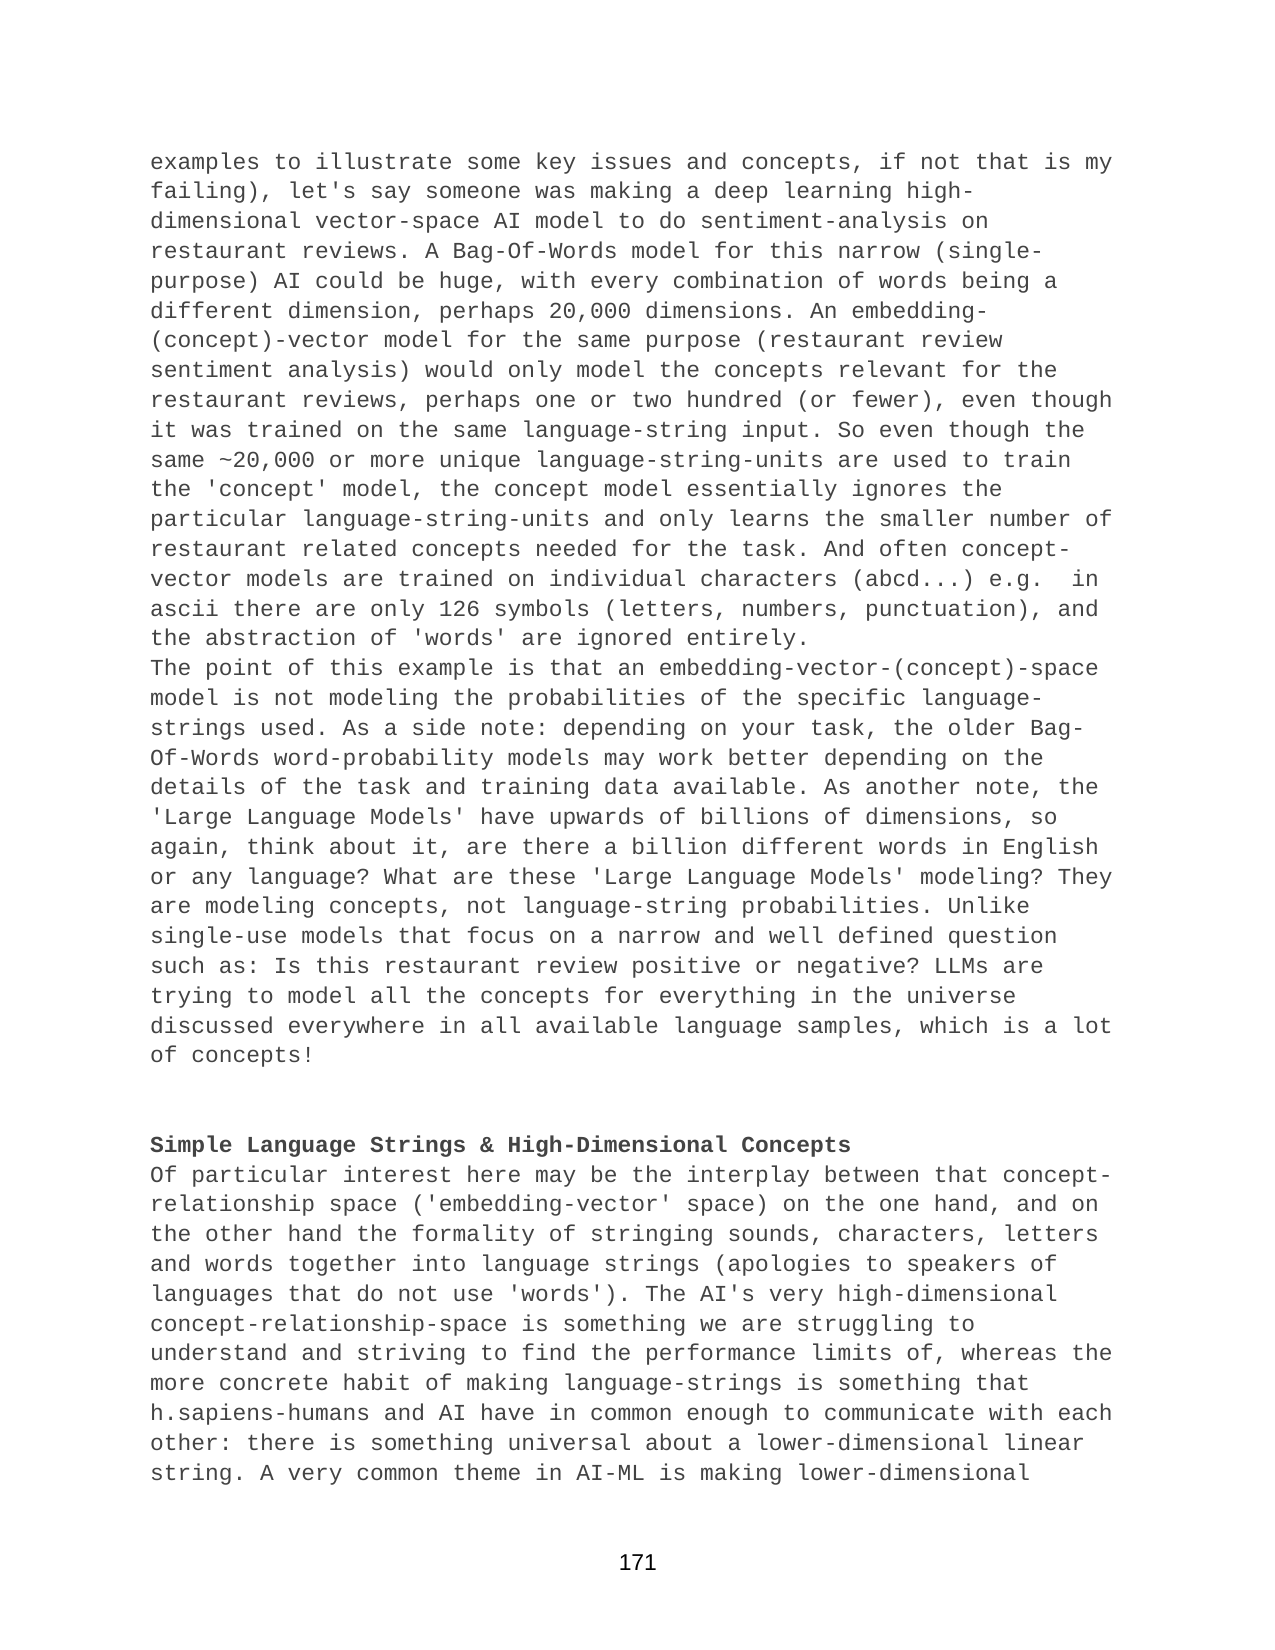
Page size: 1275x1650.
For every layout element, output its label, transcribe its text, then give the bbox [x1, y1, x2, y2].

text Simple Language Strings & High-Dimensional Concepts [150, 1133, 1125, 1159]
text Of particular interest here may be the interplay between that concept-relationship space ('embedding-vector' space) on the one hand, and on the other hand the formality of stringing sounds, characters, letters and words together into language strings (apologies to speakers of languages that do not use 'words'). The AI's very high-dimensional concept-relationship-space is something we are struggling to understand and striving to find the performance limits of, whereas the more concrete habit of making language-strings is something that h.sapiens-humans and AI have in common enough to communicate with each other: there is something universal about a lower-dimensional linear string. A very common theme in AI-ML is making lower-dimensional [150, 1163, 1125, 1487]
text examples to illustrate some key issues and concepts, if not that is my failing), let's say someone was making a deep learning high-dimensional vector-space AI model to do sentiment-analysis on restaurant reviews. A Bag-Of-Words model for this narrow (single-purpose) AI could be huge, with every combination of words being a different dimension, perhaps 20,000 dimensions. An embedding-(concept)-vector model for the same purpose (restaurant review sentiment analysis) would only model the concepts relevant for the restaurant reviews, perhaps one or two hundred (or fewer), even though it was trained on the same language-string input. So even though the same ~20,000 or more unique language-string-units are used to train the 'concept' model, the concept model essentially ignores the particular language-string-units and only learns the smaller number of restaurant related concepts needed for the task. And often concept-vector models are trained on individual characters (abcd...) e.g. in ascii there are only 126 symbols (letters, numbers, punctuation), and the abstraction of 'words' are ignored entirely. [150, 150, 1125, 653]
text The point of this example is that an embedding-vector-(concept)-space model is not modeling the probabilities of the specific language-strings used. As a side note: depending on your task, the older Bag-Of-Words word-probability models may work better depending on the details of the task and training data available. As another note, the 'Large Language Models' have upwards of billions of dimensions, so again, think about it, are there a billion different words in English or any language? What are these 'Large Language Models' modeling? They are modeling concepts, not language-string probabilities. Unlike single-use models that focus on a narrow and well defined question such as: Is this restaurant review positive or negative? LLMs are trying to model all the concepts for everything in the universe discussed everywhere in all available language samples, which is a lot of concepts! [150, 656, 1125, 1070]
